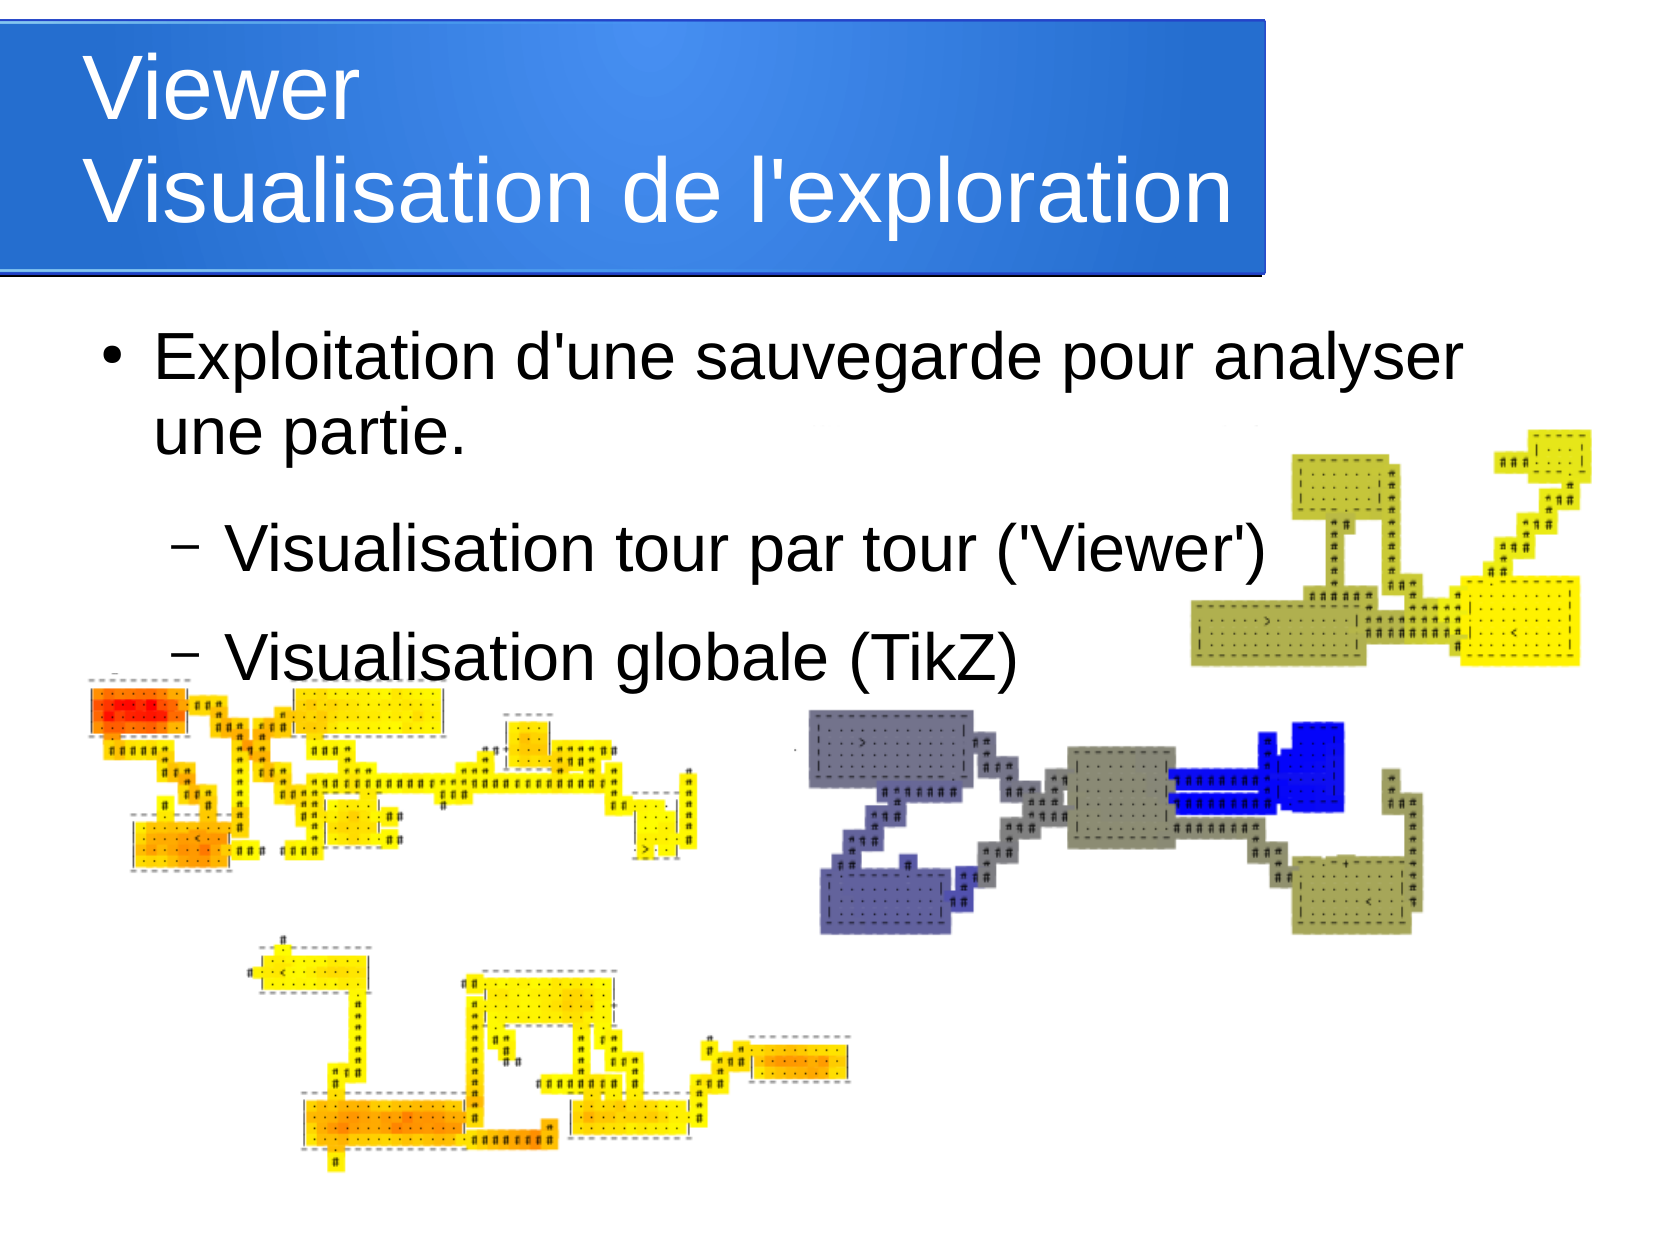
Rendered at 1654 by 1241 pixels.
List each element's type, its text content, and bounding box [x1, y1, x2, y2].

picture [0, 17, 1270, 282]
picture [1583, 425, 1595, 945]
list Exploitation d'une sauvegarde pour analyser une partie. Visualisation tour par tour ('Viewer') Visualisation globale (TikZ) [82, 318, 1583, 1187]
title Viewer Visualisation de l'exploration [82, 24, 1501, 253]
